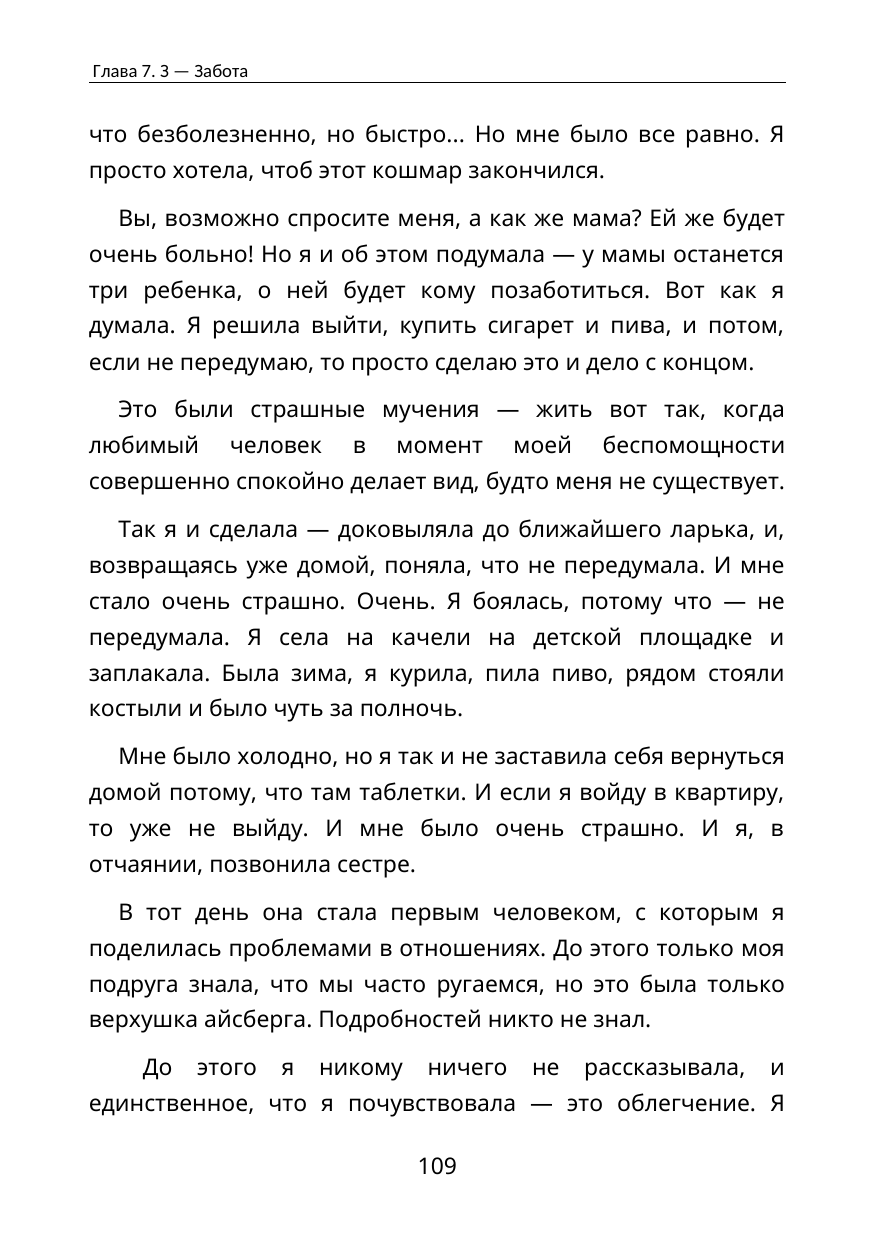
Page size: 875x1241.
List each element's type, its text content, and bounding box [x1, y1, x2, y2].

text Мне было холодно, но я так и не заставила себя вернуться домой потому, что там таблетки. И если я войду в квартиру, то уже не выйду. И мне было очень страшно. И я, в отчаянии, позвонила сестре. [88, 740, 786, 879]
text Это были страшные мучения — жить вот так, когда любимый человек в момент моей беспомощности совершенно спокойно делает вид, будто меня не существует. [88, 393, 786, 496]
text В тот день она стала первым человеком, с которым я поделилась проблемами в отношениях. До этого только моя подруга знала, что мы часто ругаемся, но это была только верхушка айсберга. Подробностей никто не знал. [88, 896, 786, 1035]
text До этого я никому ничего не рассказывала, и единственное, что я почувствовала — это облегчение. Я [88, 1051, 786, 1118]
text Так я и сделала — доковыляла до ближайшего ларька, и, возвращаясь уже домой, поняла, что не передумала. И мне стало очень страшно. Очень. Я боялась, потому что — не передумала. Я села на качели на детской площадке и заплакала. Была зима, я курила, пила пиво, рядом стояли костыли и было чуть за полночь. [88, 513, 786, 724]
text Вы, возможно спросите меня, а как же мама? Ей же будет очень больно! Но я и об этом подумала — у мамы останется три ребенка, о ней будет кому позаботиться. Вот как я думала. Я решила выйти, купить сигарет и пива, и потом, если не передумаю, то просто сделаю это и дело с концом. [88, 202, 786, 377]
text что безболезненно, но быстро... Но мне было все равно. Я просто хотела, чтоб этот кошмар закончился. [88, 118, 786, 185]
